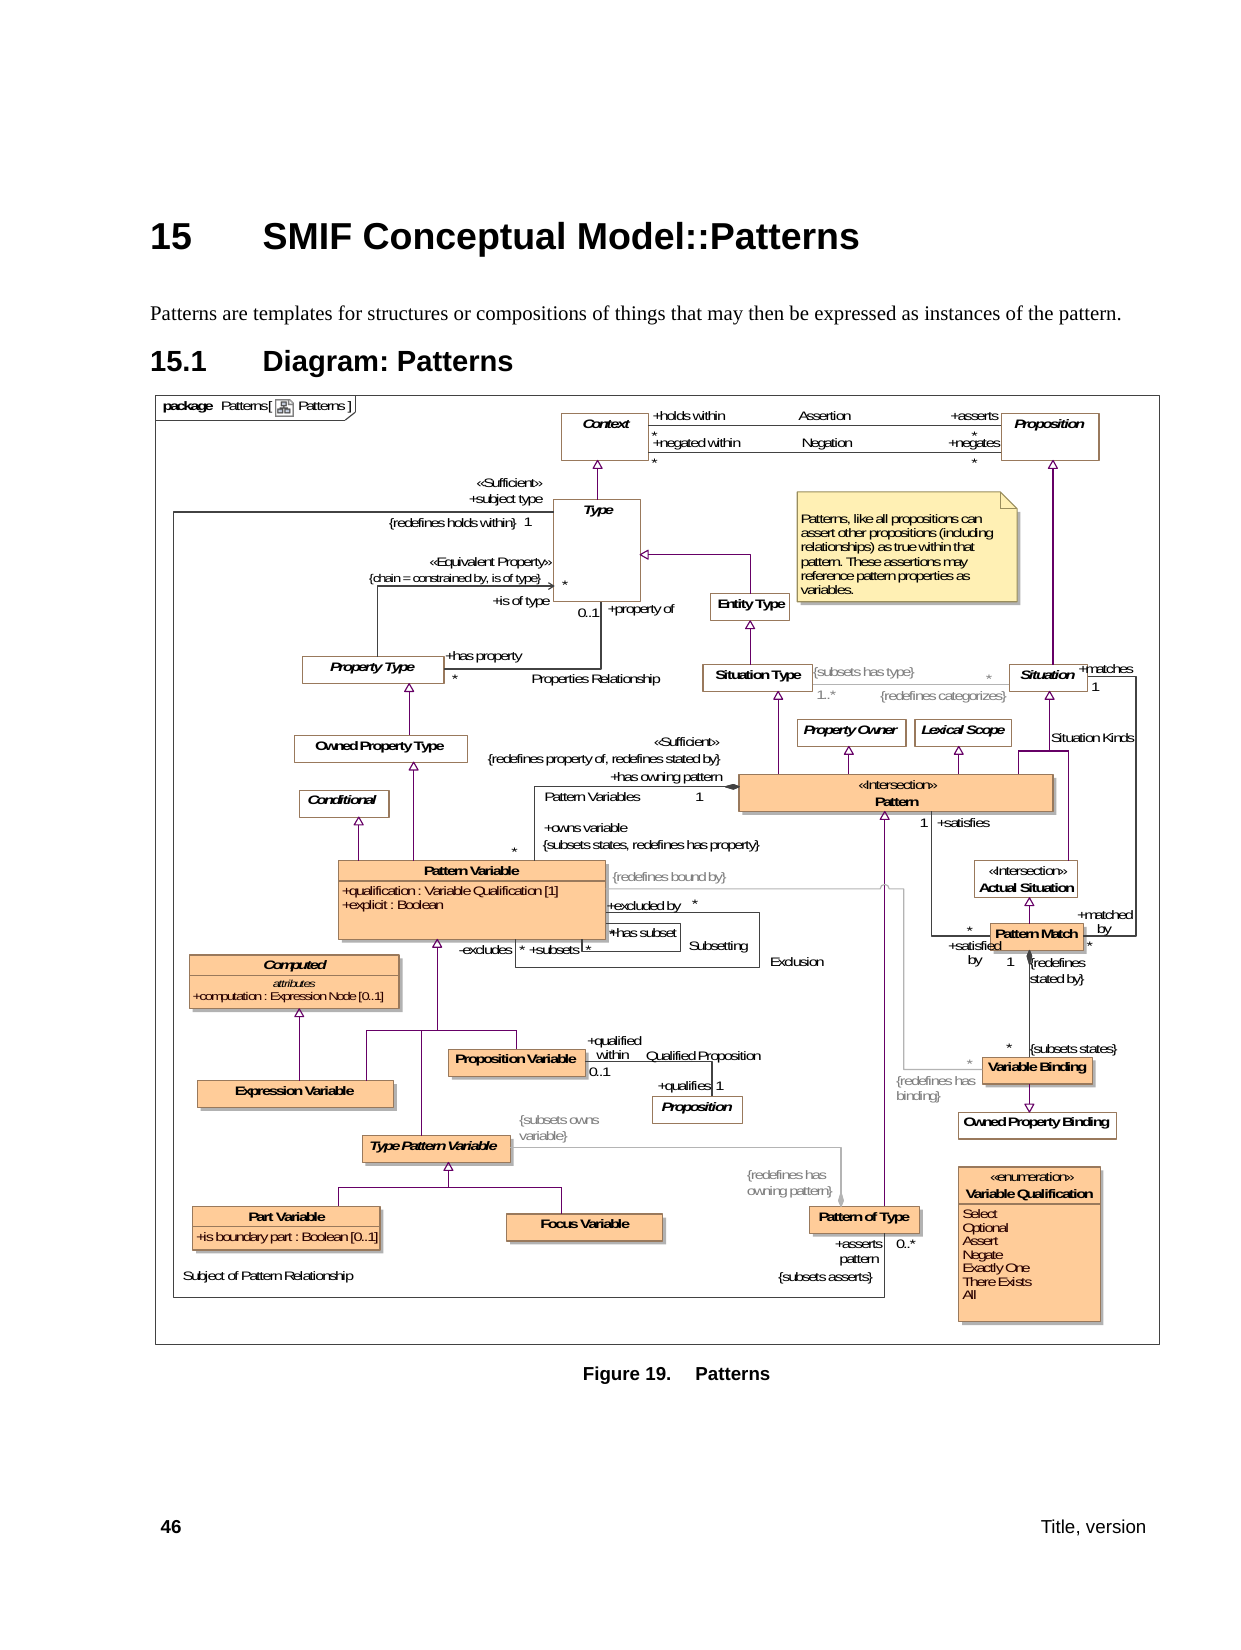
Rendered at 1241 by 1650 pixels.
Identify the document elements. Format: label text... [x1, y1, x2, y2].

list Patterns [187, 1362, 1165, 1384]
subtitle SMIF Conceptual Model::Patterns [150, 214, 1165, 257]
text Patterns are templates for structures or compositions of things that may then be expressed as instances of the pattern. [150, 301, 1165, 325]
subtitle Diagram: Patterns [150, 344, 1165, 378]
